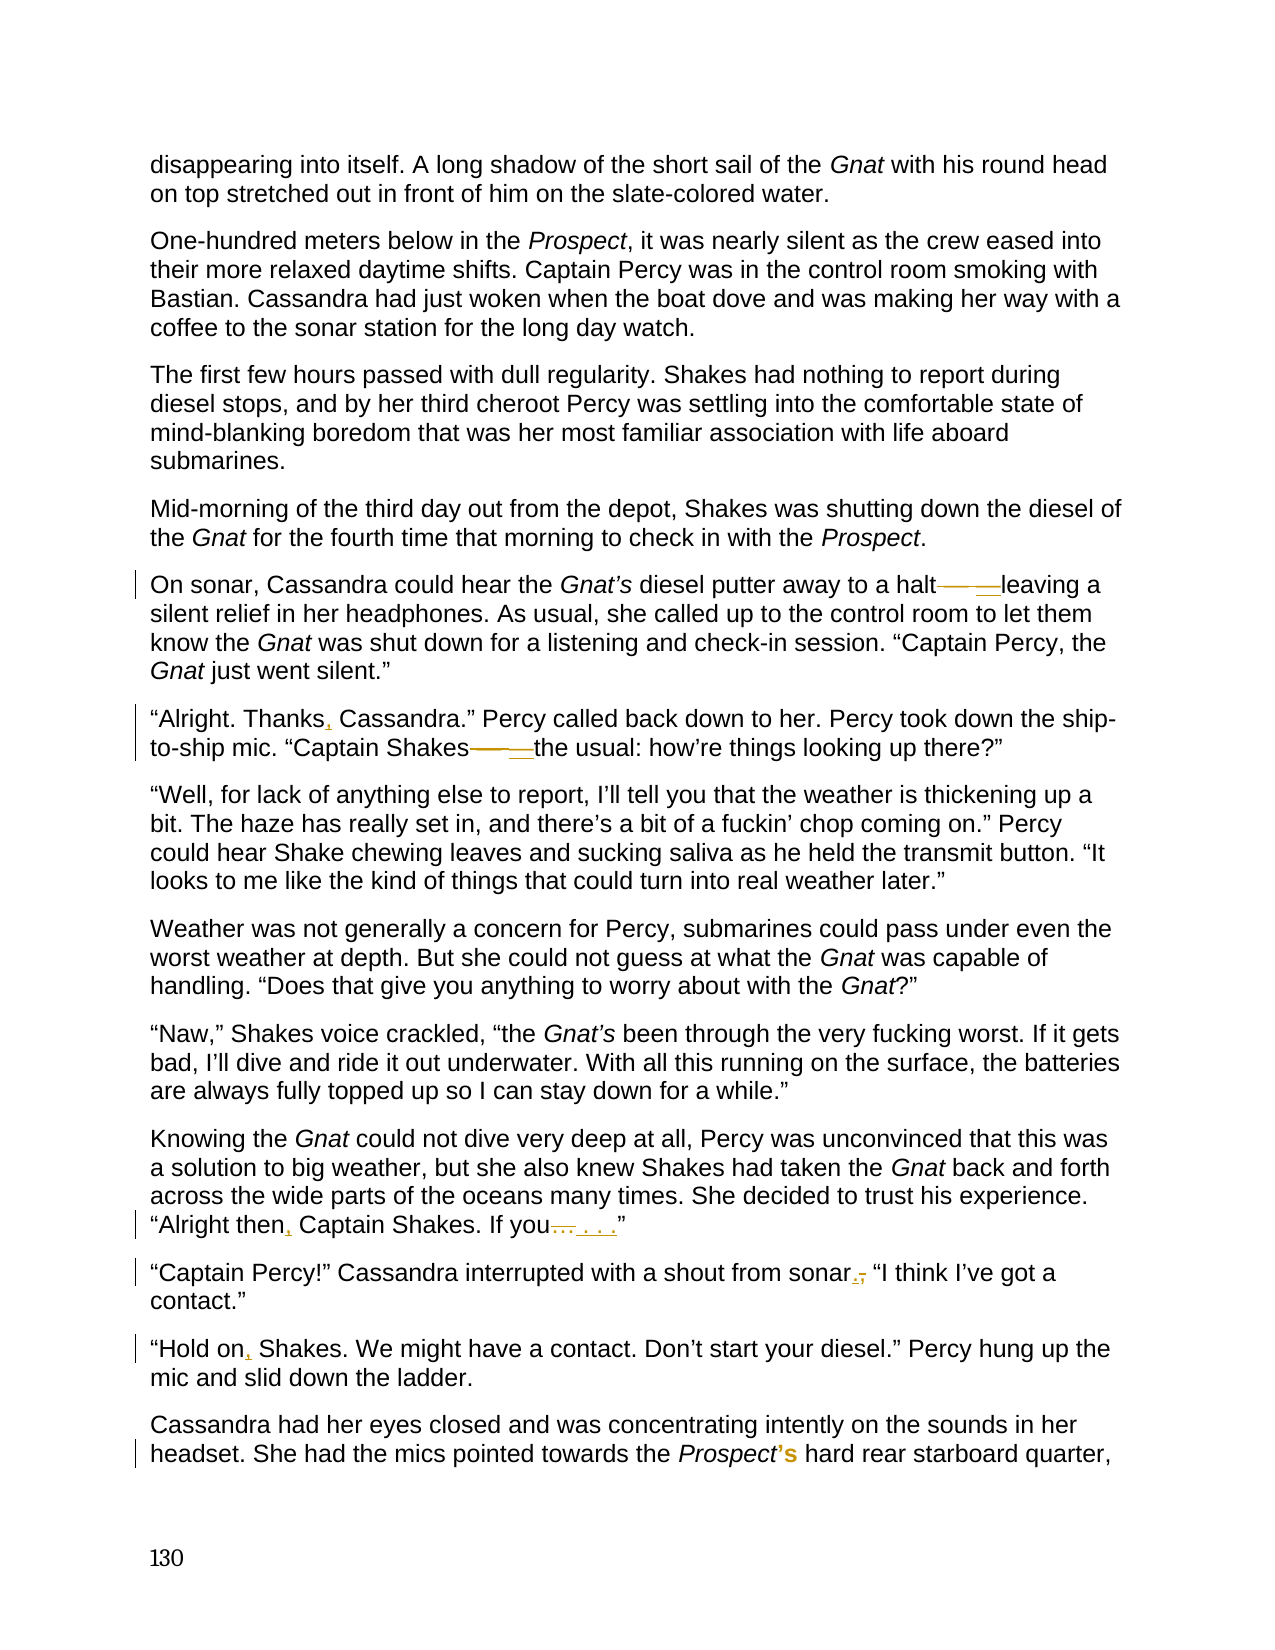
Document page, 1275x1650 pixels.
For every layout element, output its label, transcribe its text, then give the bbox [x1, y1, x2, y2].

text “Hold on, Shakes. We might have a contact. Don’t start your diesel.” Percy hung up the mic and slid down the ladder. [150, 1334, 1125, 1391]
text Cassandra had her eyes closed and was concentrating intently on the sounds in her headset. She had the mics pointed towards the Prospect’s hard rear starboard quarter, [150, 1410, 1125, 1467]
text On sonar, Cassandra could hear the Gnat’s diesel putter away to a halt—leaving a silent relief in her headphones. As usual, she called up to the control room to let them know the Gnat was shut down for a listening and check-in session. “Captain Percy, the Gnat just went silent.” [150, 570, 1125, 685]
text “Well, for lack of anything else to report, I’ll tell you that the weather is thickening up a bit. The haze has really set in, and there’s a bit of a fuckin’ chop coming on.” Percy could hear Shake chewing leaves and sucking saliva as he held the transmit button. “It looks to me like the kind of things that could turn into real weather later.” [150, 780, 1125, 895]
text “Alright. Thanks, Cassandra.” Percy called back down to her. Percy took down the ship-to-ship mic. “Captain Shakes—the usual: how’re things looking up there?” [150, 704, 1125, 761]
text “Naw,” Shakes voice crackled, “the Gnat’s been through the very fucking worst. If it gets bad, I’ll dive and ride it out underwater. With all this running on the surface, the batteries are always fully topped up so I can stay down for a while.” [150, 1019, 1125, 1105]
text Mid-morning of the third day out from the depot, Shakes was shutting down the diesel of the Gnat for the fourth time that morning to check in with the Prospect. [150, 494, 1125, 551]
text Knowing the Gnat could not dive very deep at all, Percy was unconvinced that this was a solution to big weather, but she also knew Shakes had taken the Gnat back and forth across the wide parts of the oceans many times. She decided to trust his experience. “Alright then, Captain Shakes. If you . . .” [150, 1124, 1125, 1239]
text Weather was not generally a concern for Percy, submarines could pass under even the worst weather at depth. But she could not guess at what the Gnat was capable of handling. “Does that give you anything to worry about with the Gnat?” [150, 914, 1125, 1000]
text The first few hours passed with dull regularity. Shakes had nothing to report during diesel stops, and by her third cheroot Percy was settling into the comfortable state of mind-blanking boredom that was her most familiar association with life aboard submarines. [150, 360, 1125, 475]
text “Captain Percy!” Cassandra interrupted with a shout from sonar. “I think I’ve got a contact.” [150, 1257, 1125, 1315]
text One-hundred meters below in the Prospect, it was nearly silent as the crew eased into their more relaxed daytime shifts. Captain Percy was in the control room smoking with Bastian. Cassandra had just woken when the boat dove and was making her way with a coffee to the sonar station for the long day watch. [150, 226, 1125, 341]
text disappearing into itself. A long shadow of the short sail of the Gnat with his round head on top stretched out in front of him on the slate-colored water. [150, 150, 1125, 207]
